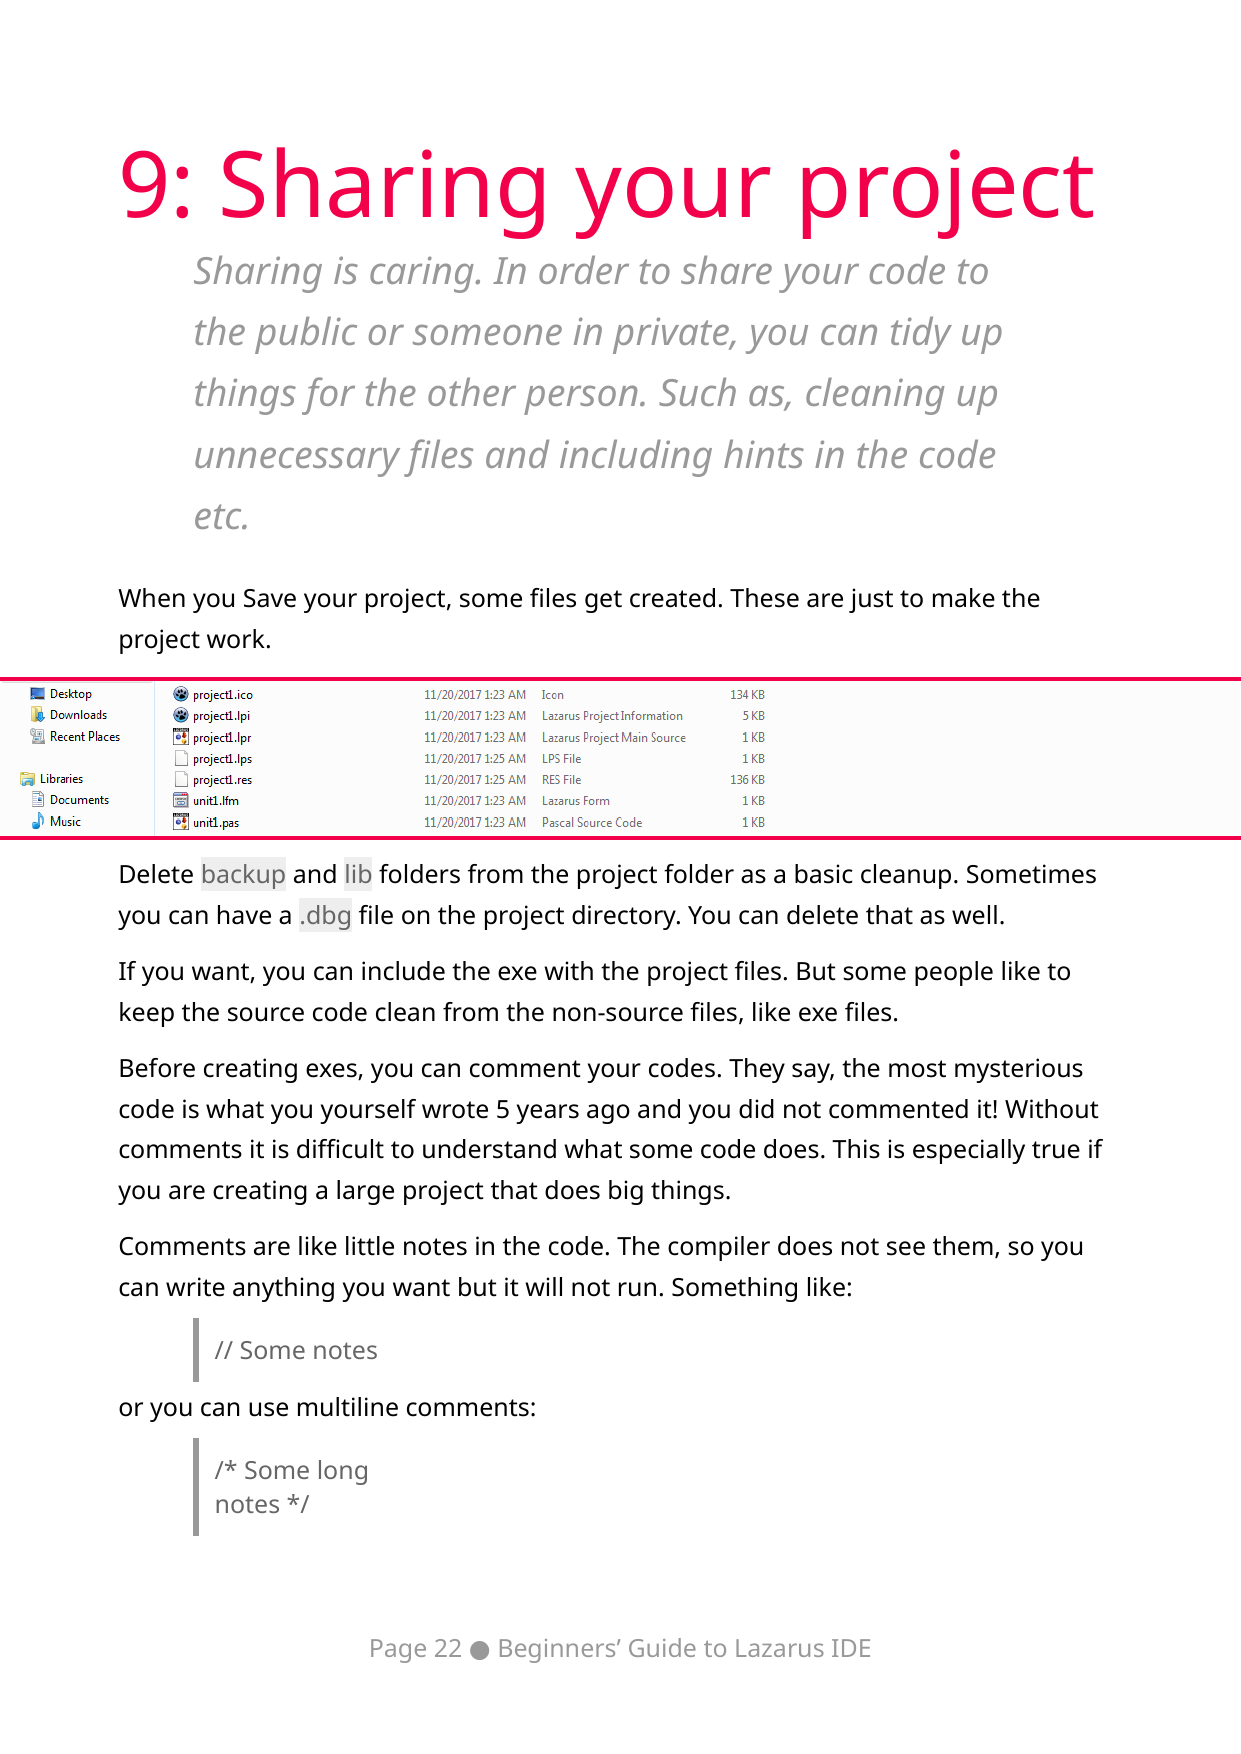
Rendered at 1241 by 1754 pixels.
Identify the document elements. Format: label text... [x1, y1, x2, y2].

text /* Some long [199, 1438, 1047, 1487]
text Sharing is caring. In order to share your code to the public or someone in private, you can tidy up things for the other person. Such as, cleaning up unnecessary files and including hints in the code etc. [193, 244, 1057, 540]
text When you Save your project, some files get created. These are just to make the project work. [118, 581, 1122, 655]
text Comments are like little notes in the code. The compiler does not see them, so you can write anything you want but it will not run. Something like: [118, 1229, 1122, 1304]
text Before creating exes, you can comment your codes. They say, the most mysterious code is what you yourself wrote 5 years ago and you did not commented it! Without comments it is difficult to understand what some code does. This is especially true if you are creating a large project that does big things. [118, 1050, 1122, 1207]
subtitle 9: Sharing your project [118, 119, 1122, 244]
text or you can use multiline comments: [118, 1389, 1122, 1423]
text If you want, you can include the exe with the project files. But some people like to keep the source code clean from the non-source files, like exe files. [118, 954, 1122, 1029]
text Delete backup and lib folders from the project folder as a basic cleanup. Sometimes you can have a .dbg file on the project directory. You can delete that as well. [118, 840, 1122, 932]
text notes */ [199, 1487, 1047, 1536]
picture [0, 681, 1241, 836]
text // Some notes [199, 1318, 1047, 1382]
